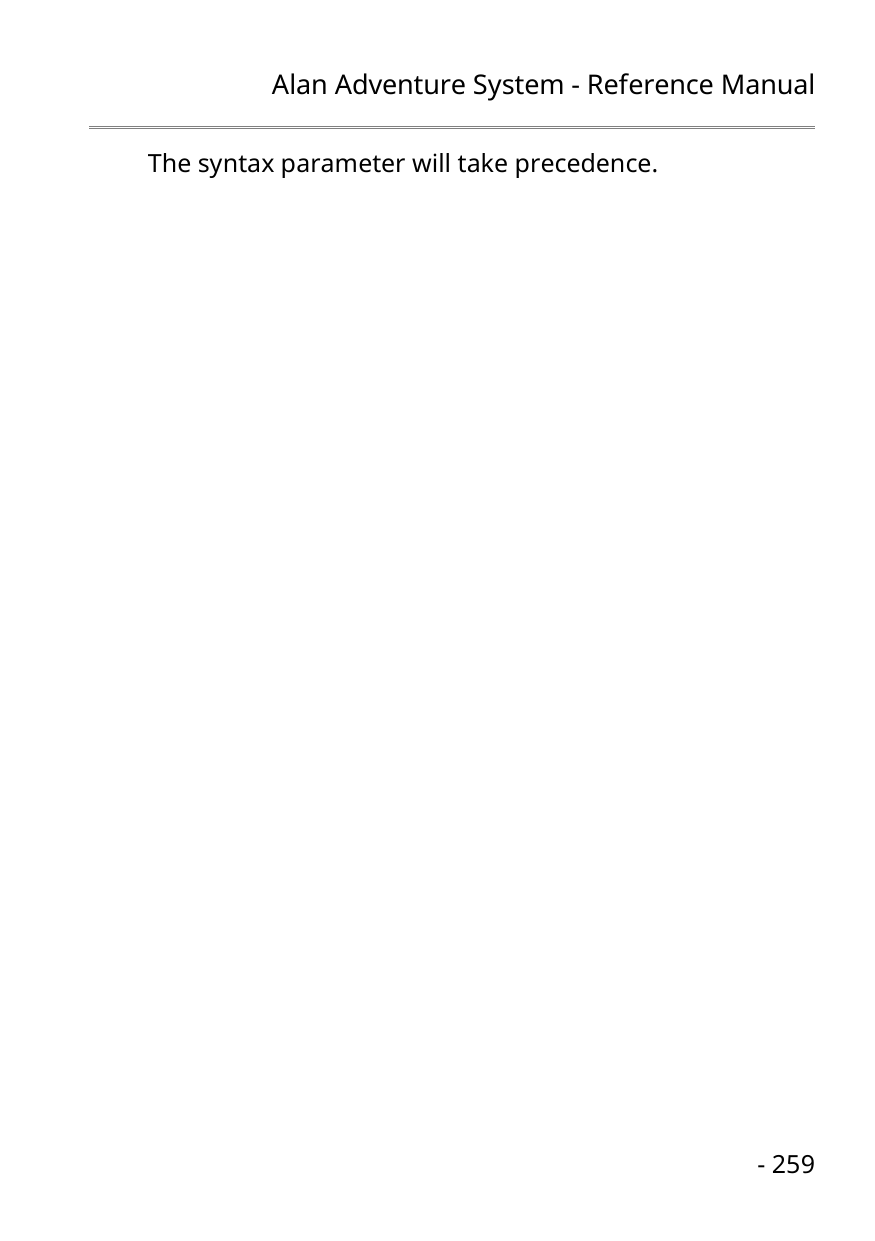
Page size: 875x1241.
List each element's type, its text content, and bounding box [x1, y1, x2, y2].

text The syntax param­eter will take precedence. [148, 146, 815, 179]
